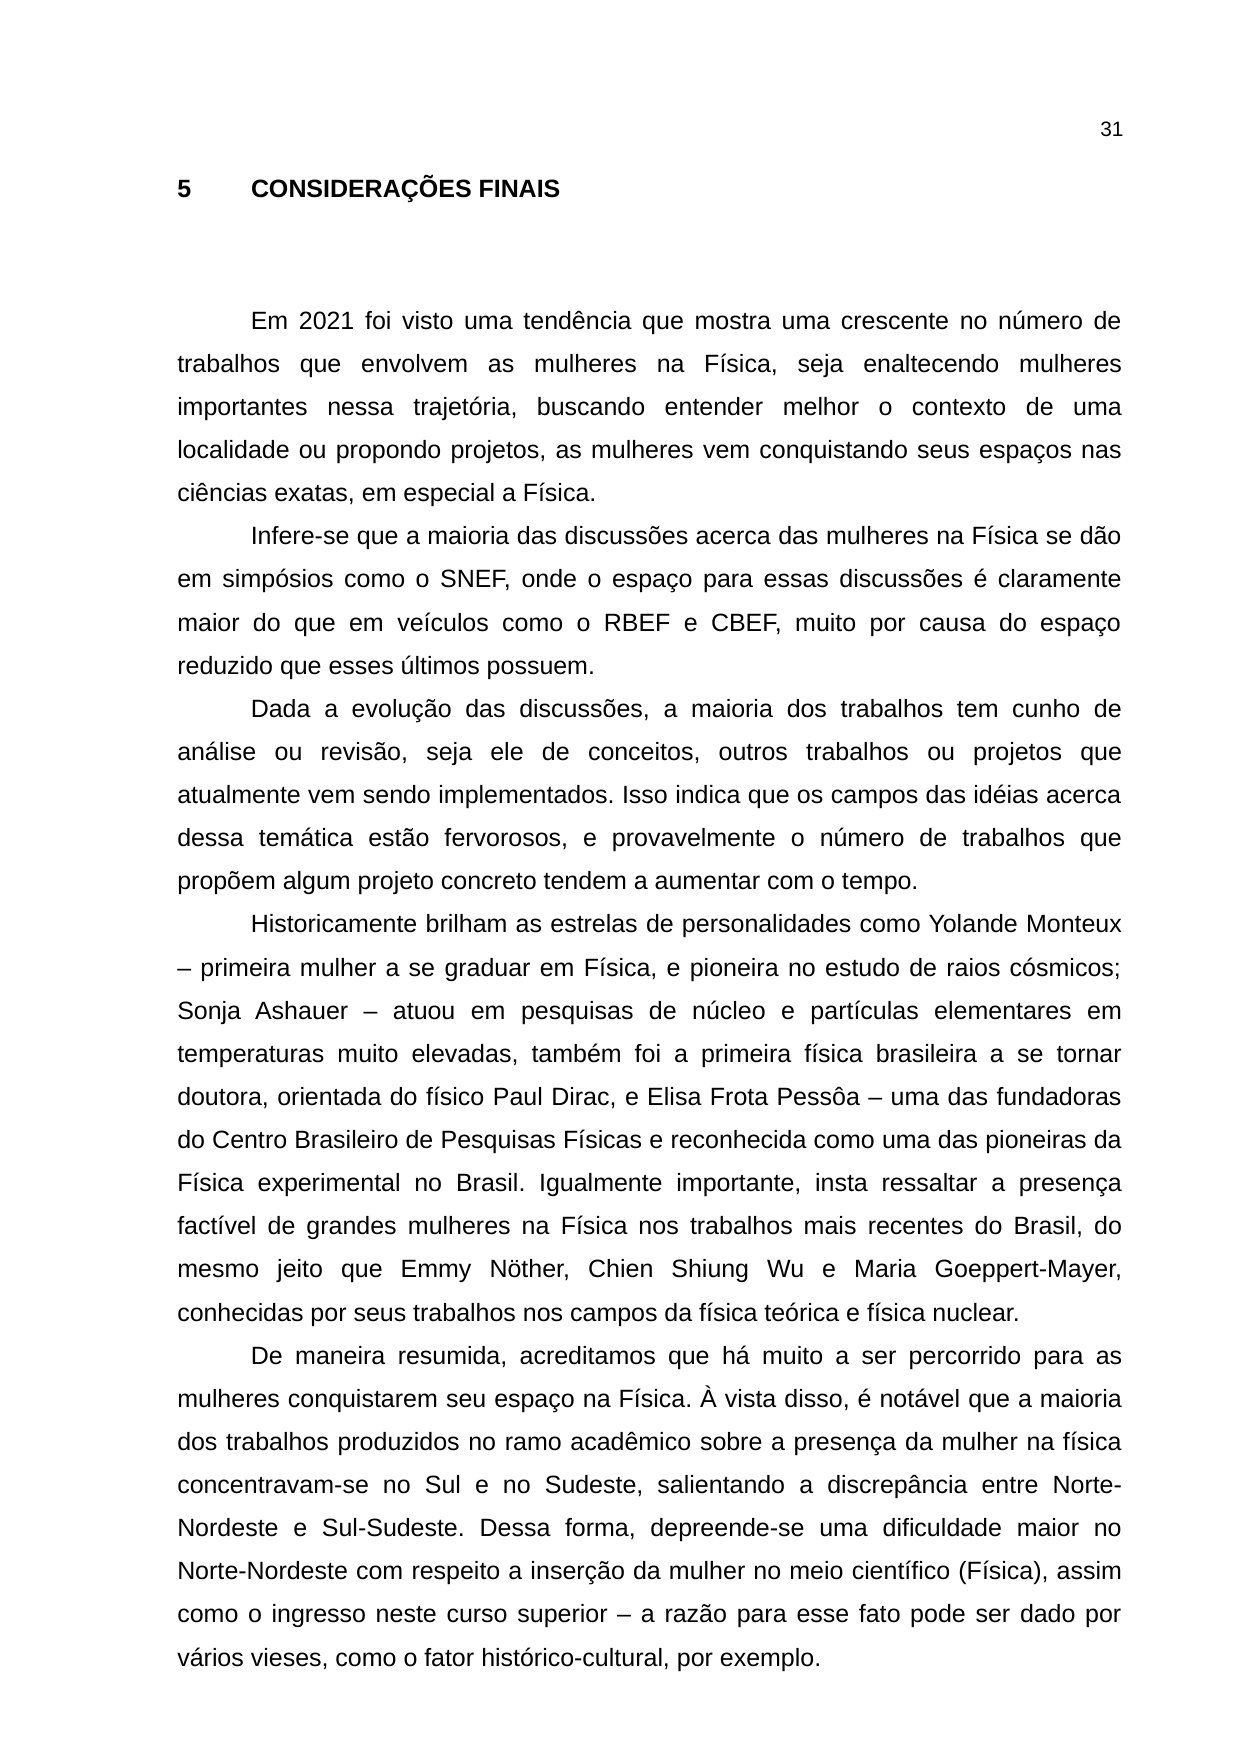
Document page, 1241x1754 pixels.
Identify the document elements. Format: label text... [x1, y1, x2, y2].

text Dada a evolução das discussões, a maioria dos trabalhos tem cunho de análise ou revisão, seja ele de conceitos, outros trabalhos ou projetos que atualmente vem sendo implementados. Isso indica que os campos das idéias acerca dessa temática estão fervorosos, e provavelmente o número de trabalhos que propõem algum projeto concreto tendem a aumentar com o tempo. [177, 694, 1123, 895]
text Infere-se que a maioria das discussões acerca das mulheres na Física se dão em simpósios como o SNEF, onde o espaço para essas discussões é claramente maior do que em veículos como o RBEF e CBEF, muito por causa do espaço reduzido que esses últimos possuem. [177, 521, 1123, 679]
subtitle Considerações Finais [177, 174, 1123, 203]
text Em 2021 foi visto uma tendência que mostra uma crescente no número de trabalhos que envolvem as mulheres na Física, seja enaltecendo mulheres importantes nessa trajetória, buscando entender melhor o contexto de uma localidade ou propondo projetos, as mulheres vem conquistando seus espaços nas ciências exatas, em especial a Física. [177, 306, 1123, 507]
text Historicamente brilham as estrelas de personalidades como Yolande Monteux – primeira mulher a se graduar em Física, e pioneira no estudo de raios cósmicos; Sonja Ashauer – atuou em pesquisas de núcleo e partículas elementares em temperaturas muito elevadas, também foi a primeira física brasileira a se tornar doutora, orientada do físico Paul Dirac, e Elisa Frota Pessôa – uma das fundadoras do Centro Brasileiro de Pesquisas Físicas e reconhecida como uma das pioneiras da Física experimental no Brasil. Igualmente importante, insta ressaltar a presença factível de grandes mulheres na Física nos trabalhos mais recentes do Brasil, do mesmo jeito que Emmy Nöther, Chien Shiung Wu e Maria Goeppert-Mayer, conhecidas por seus trabalhos nos campos da física teórica e física nuclear. [177, 909, 1123, 1326]
text De maneira resumida, acreditamos que há muito a ser percorrido para as mulheres conquistarem seu espaço na Física. À vista disso, é notável que a maioria dos trabalhos produzidos no ramo acadêmico sobre a presença da mulher na física concentravam-se no Sul e no Sudeste, salientando a discrepância entre Norte-Nordeste e Sul-Sudeste. Dessa forma, depreende-se uma dificuldade maior no Norte-Nordeste com respeito a inserção da mulher no meio científico (Física), assim como o ingresso neste curso superior – a razão para esse fato pode ser dado por vários vieses, como o fator histórico-cultural, por exemplo. [177, 1341, 1123, 1671]
